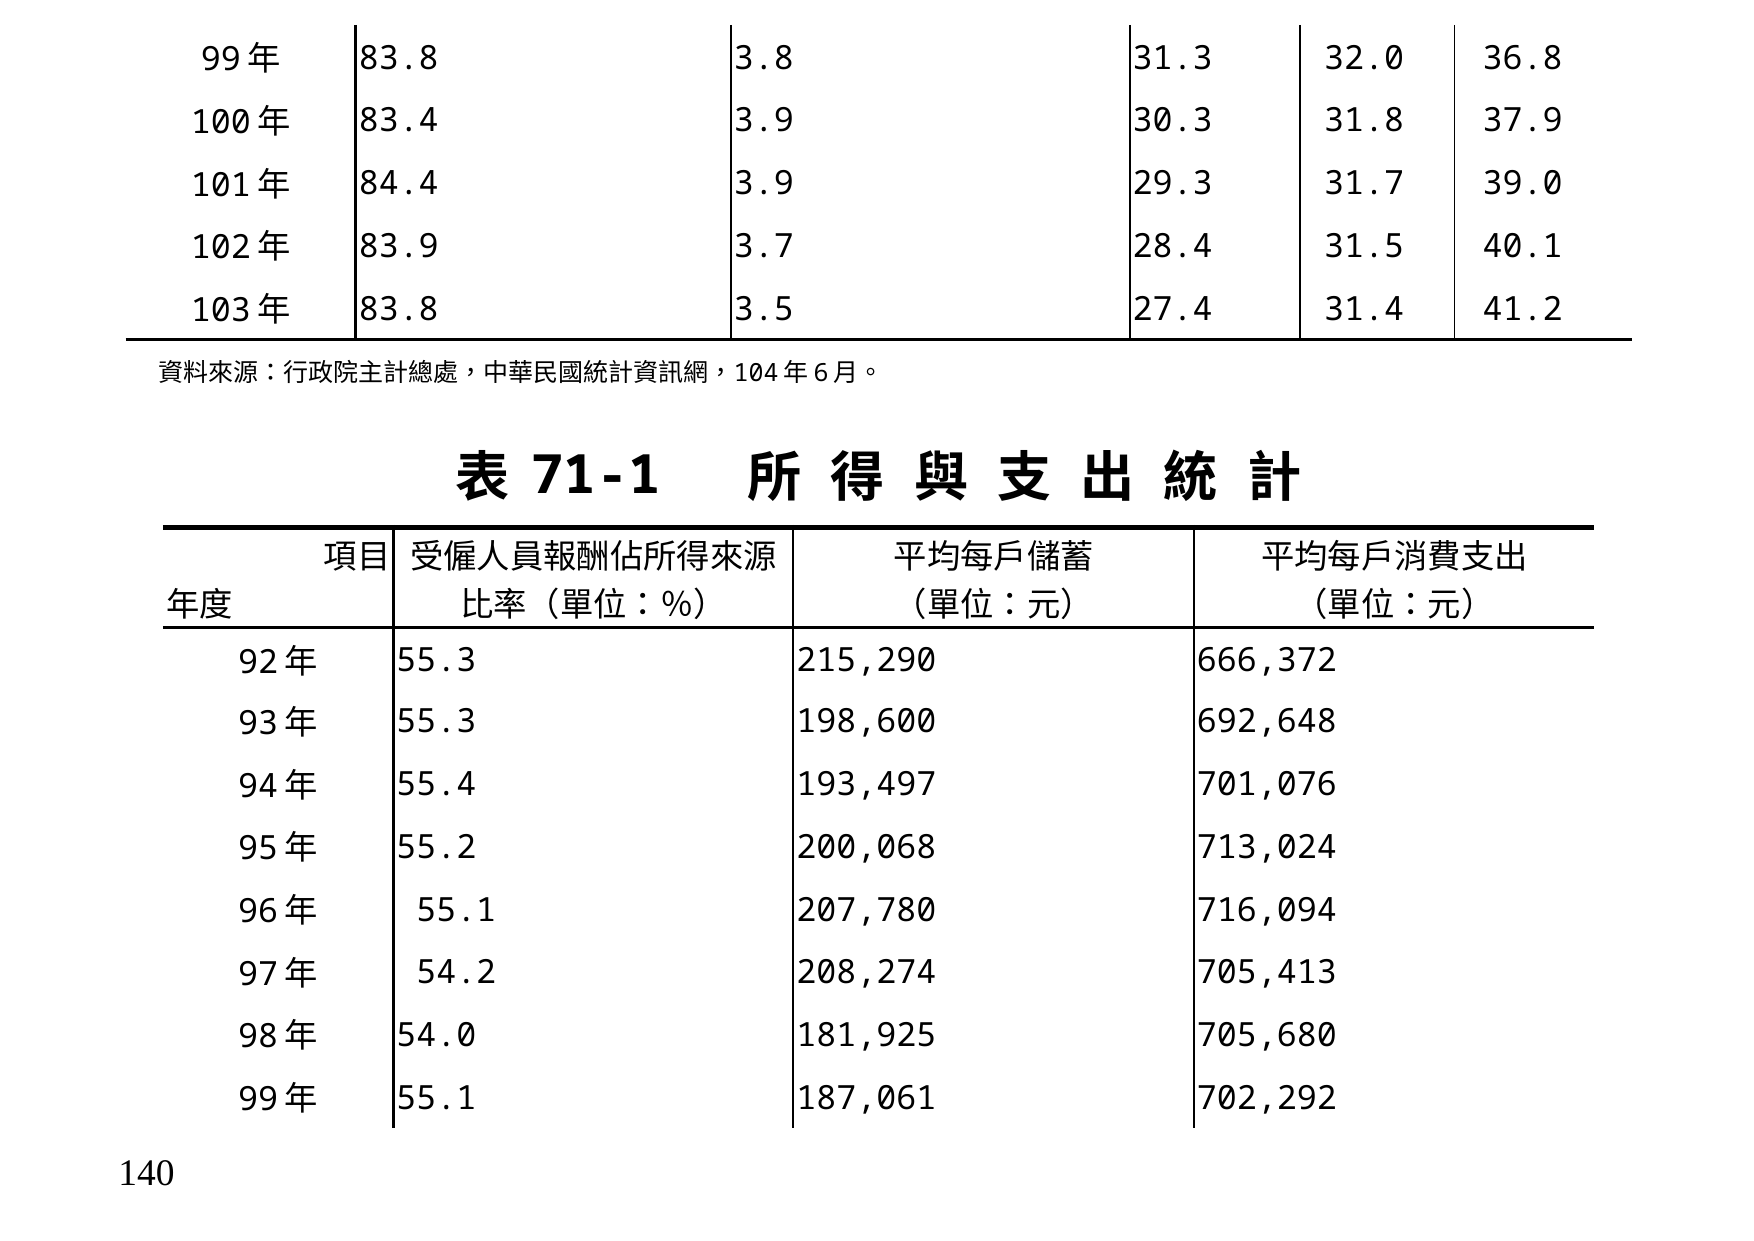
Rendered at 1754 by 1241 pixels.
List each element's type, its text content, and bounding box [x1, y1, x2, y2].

table_cell 3.9 [732, 150, 1129, 213]
table_header 項目 年度 [163, 530, 392, 626]
table_cell 702,292 [1195, 1065, 1594, 1128]
table_cell 181,925 [794, 1002, 1193, 1065]
table_cell 83.4 [357, 88, 730, 150]
table_cell 95年 [163, 814, 392, 877]
table_cell 3.7 [732, 213, 1129, 276]
table_cell 97年 [163, 940, 392, 1002]
table_cell 200,068 [794, 814, 1193, 877]
table_cell 92年 [163, 629, 392, 689]
table_header 受僱人員報酬佔所得來源比率（單位：％） [395, 530, 792, 626]
table_cell 31.5 [1301, 213, 1454, 276]
table_cell 54.2 [395, 940, 792, 1002]
table_cell 187,061 [794, 1065, 1193, 1128]
table_cell 54.0 [395, 1002, 792, 1065]
table_cell 40.1 [1455, 213, 1632, 276]
table_cell 83.8 [357, 276, 730, 338]
table_cell 207,780 [794, 877, 1193, 939]
table_cell 55.2 [395, 814, 792, 877]
table_cell 102年 [126, 213, 354, 276]
table_cell 31.8 [1301, 88, 1454, 150]
table_cell 98年 [163, 1002, 392, 1065]
table_cell 55.1 [395, 877, 792, 939]
table_cell 41.2 [1455, 276, 1632, 338]
table_cell 84.4 [357, 150, 730, 213]
text 資料來源：行政院主計總處，中華民國統計資訊網，104年6月。 [158, 353, 1543, 389]
table_cell 55.1 [395, 1065, 792, 1128]
table_header 平均每戶消費支出 （單位：元） [1195, 530, 1594, 626]
table_cell 3.9 [732, 88, 1129, 150]
table_cell 29.3 [1131, 150, 1299, 213]
table_cell 215,290 [794, 629, 1193, 689]
table_cell 55.3 [395, 689, 792, 751]
table_cell 198,600 [794, 689, 1193, 751]
table_cell 31.7 [1301, 150, 1454, 213]
table_cell 94年 [163, 751, 392, 814]
table_cell 705,680 [1195, 1002, 1594, 1065]
table_cell 193,497 [794, 751, 1193, 814]
table_cell 83.8 [357, 25, 730, 87]
table_cell 83.9 [357, 213, 730, 276]
table_cell 3.8 [732, 25, 1129, 87]
table_cell 93年 [163, 689, 392, 751]
table_header 平均每戶儲蓄 （單位：元） [794, 530, 1193, 626]
table_cell 30.3 [1131, 88, 1299, 150]
table_cell 208,274 [794, 940, 1193, 1002]
table_cell 96年 [163, 877, 392, 939]
table_cell 55.3 [395, 629, 792, 689]
table_cell 666,372 [1195, 629, 1594, 689]
subtitle 表71-1 所得與支出統計 [128, 400, 1628, 525]
table_cell 99年 [126, 25, 354, 87]
table_cell 103年 [126, 276, 354, 338]
table_cell 713,024 [1195, 814, 1594, 877]
table_cell 39.0 [1455, 150, 1632, 213]
table_cell 27.4 [1131, 276, 1299, 338]
table_cell 692,648 [1195, 689, 1594, 751]
table_cell 32.0 [1301, 25, 1454, 87]
table_cell 701,076 [1195, 751, 1594, 814]
table_cell 716,094 [1195, 877, 1594, 939]
table_cell 55.4 [395, 751, 792, 814]
table_cell 3.5 [732, 276, 1129, 338]
table_cell 31.3 [1131, 25, 1299, 87]
table_cell 100年 [126, 88, 354, 150]
table_cell 705,413 [1195, 940, 1594, 1002]
table_cell 99年 [163, 1065, 392, 1128]
table_cell 101年 [126, 150, 354, 213]
table_cell 31.4 [1301, 276, 1454, 338]
table_cell 37.9 [1455, 88, 1632, 150]
table_cell 28.4 [1131, 213, 1299, 276]
table_cell 36.8 [1455, 25, 1632, 87]
